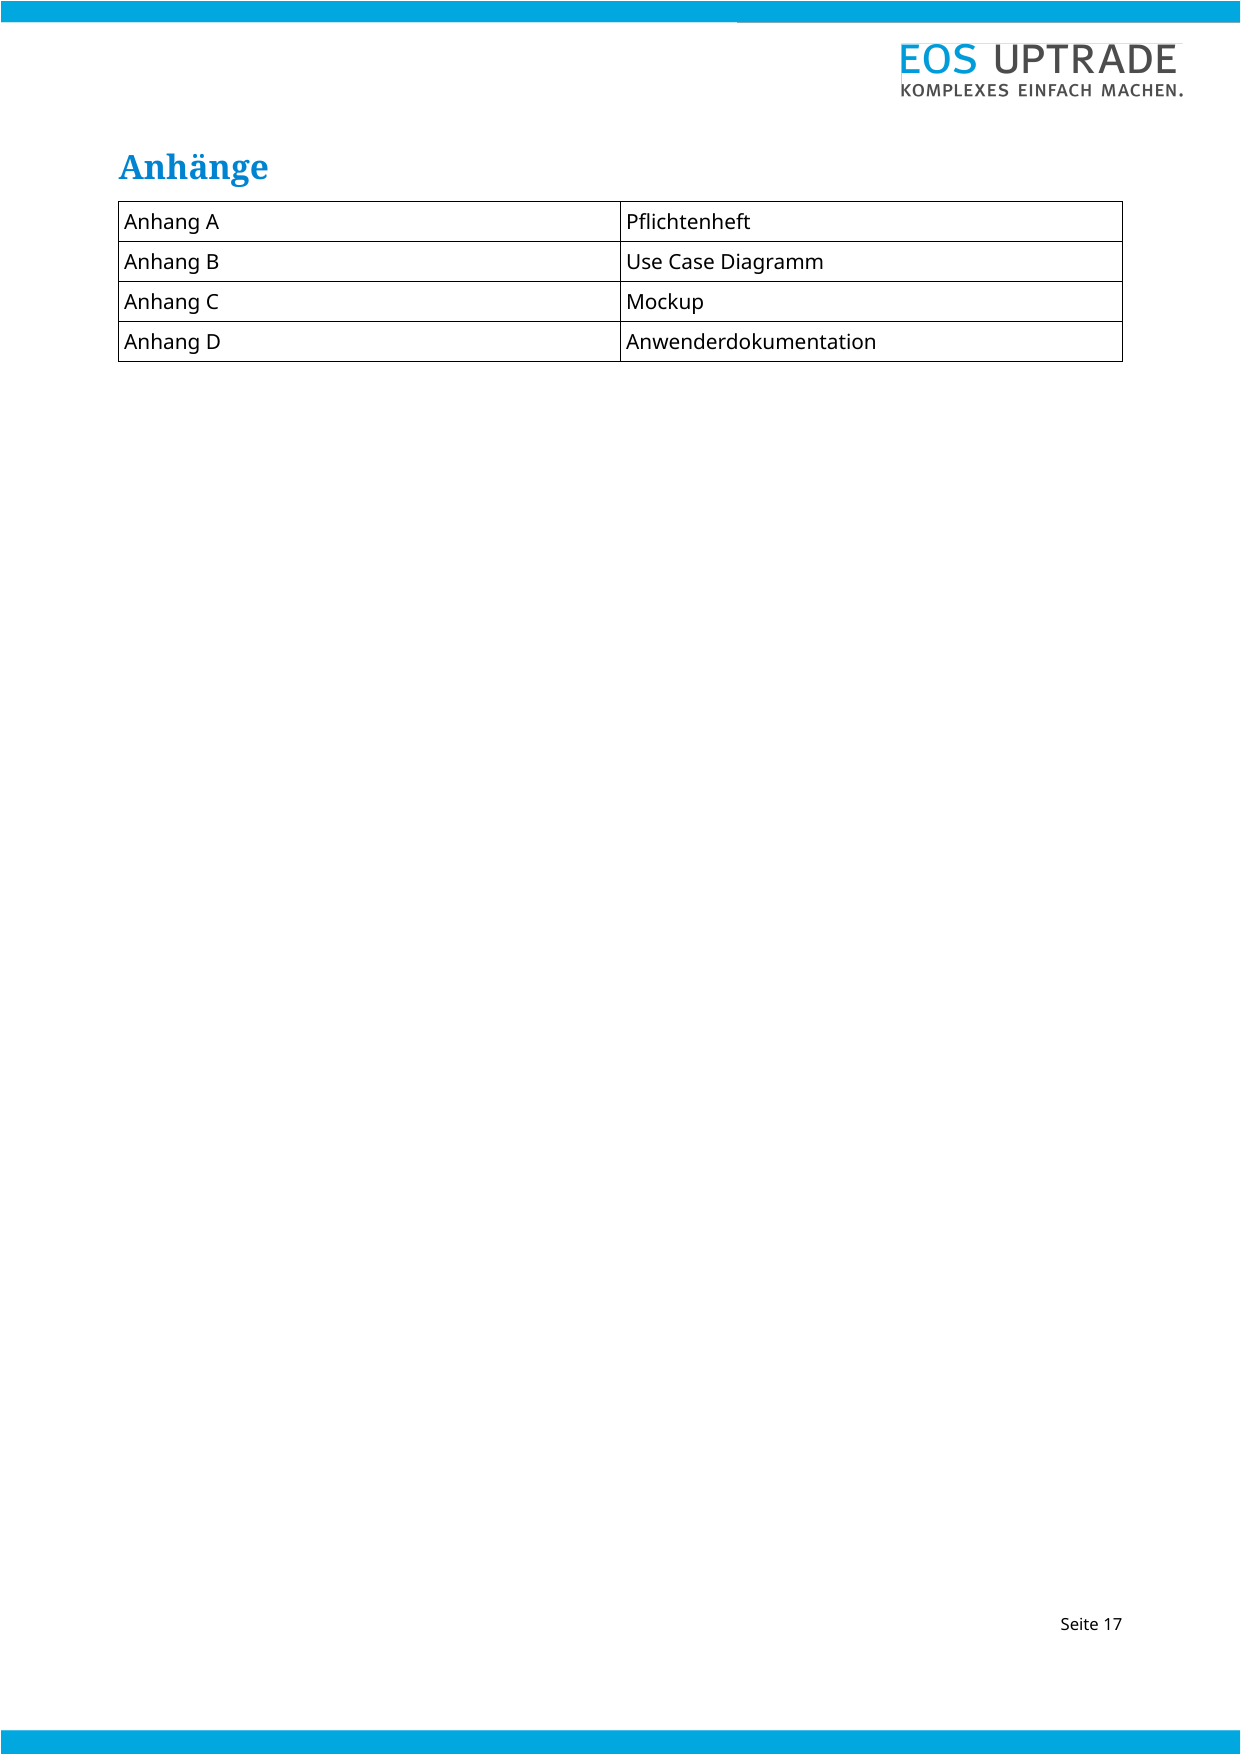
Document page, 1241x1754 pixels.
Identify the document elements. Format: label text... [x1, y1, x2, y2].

table_cell Anhang B [119, 242, 620, 281]
table_header Anhang A [119, 202, 620, 241]
picture [1, 23, 1240, 1730]
table_header Pflichtenheft [621, 202, 1122, 241]
subtitle Anhänge [118, 143, 1122, 189]
table_cell Mockup [621, 282, 1122, 321]
table_cell Anhang C [119, 282, 620, 321]
table_cell Use Case Diagramm [621, 242, 1122, 281]
table_cell Anwenderdokumentation [621, 322, 1122, 361]
table_cell Anhang D [119, 322, 620, 361]
